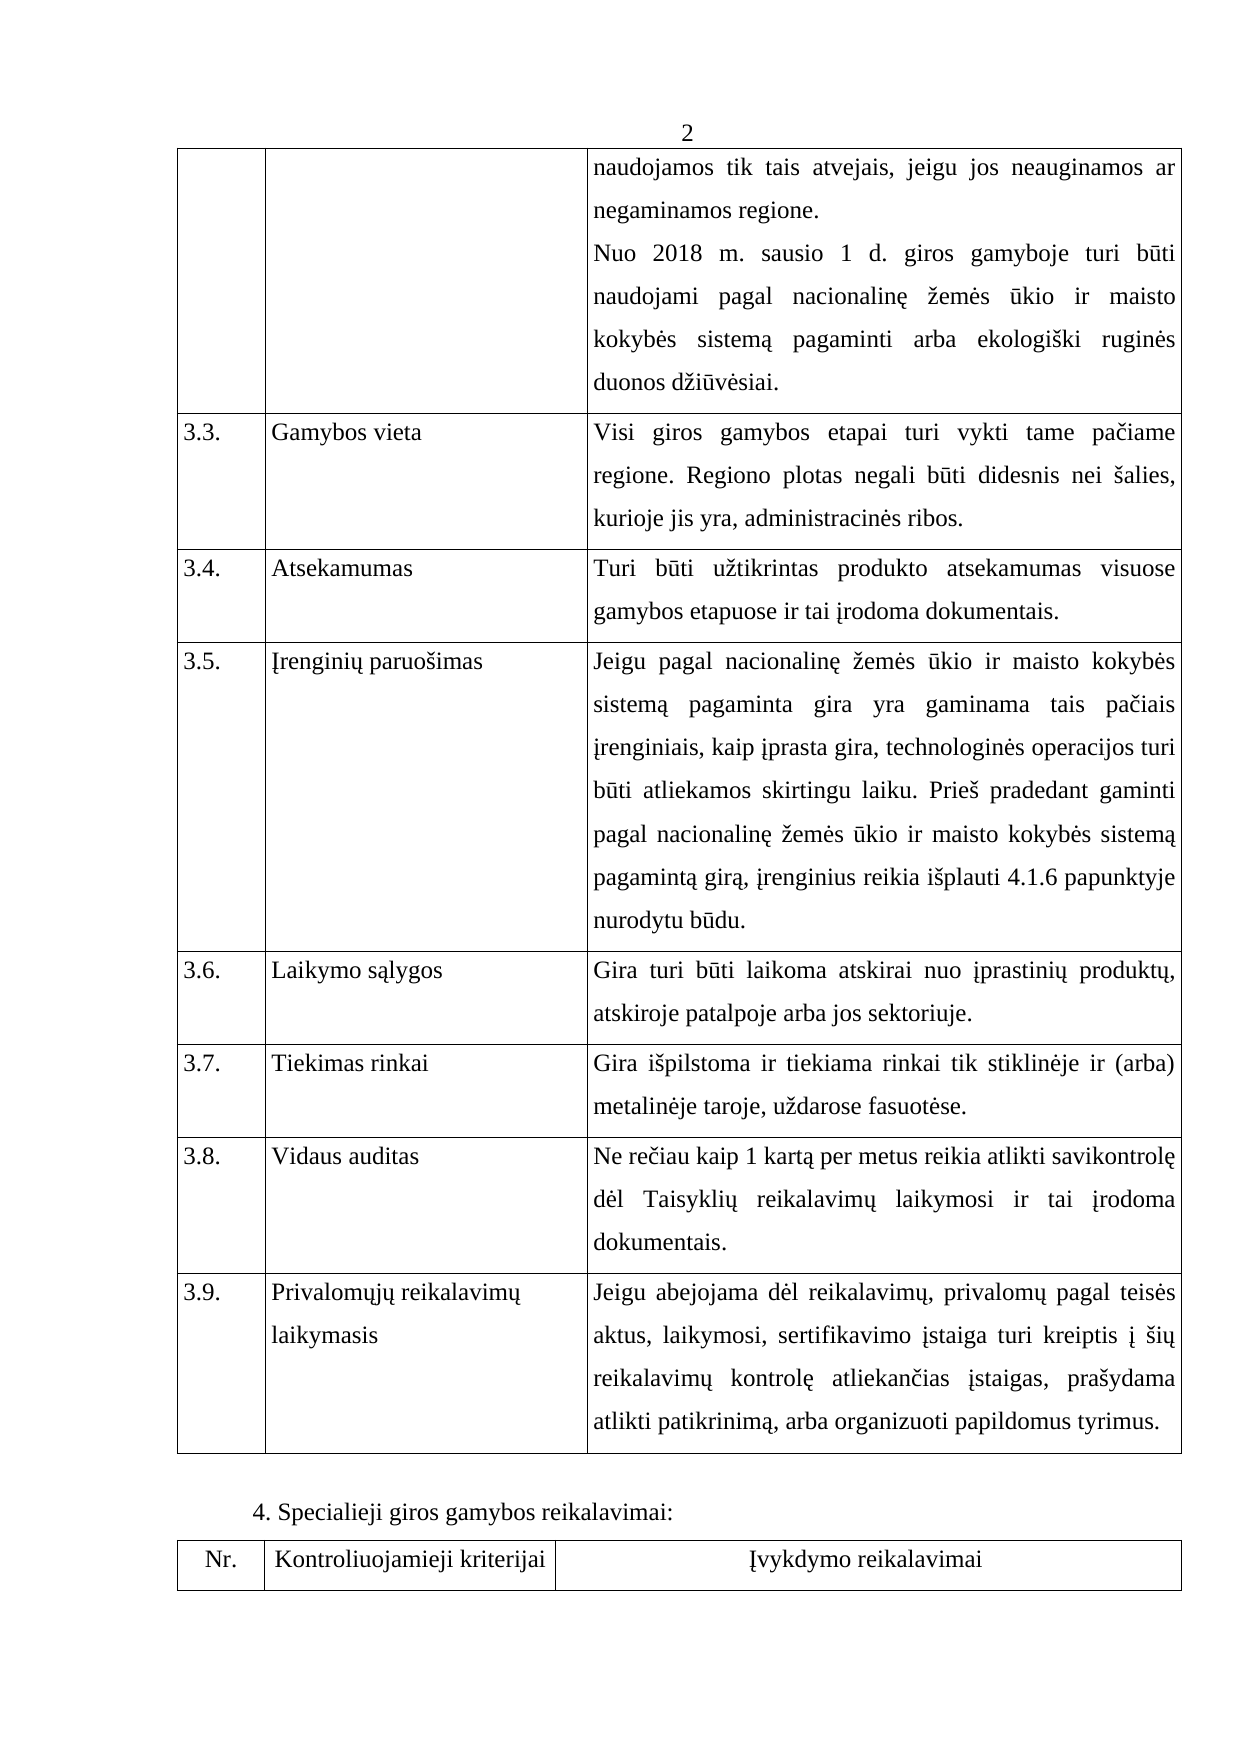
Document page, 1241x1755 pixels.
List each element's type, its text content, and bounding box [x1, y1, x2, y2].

table_cell Įrenginių paruošimas [266, 643, 587, 951]
table_cell Privalomųjų reikalavimų laikymasis [266, 1274, 587, 1452]
table_cell Vidaus auditas [266, 1138, 587, 1273]
table_cell 3.6. [178, 952, 265, 1044]
table_cell 3.5. [178, 643, 265, 951]
table_header Įvykdymo reikalavimai [556, 1541, 1181, 1589]
table_cell Visi giros gamybos etapai turi vykti tame pačiame regione. Regiono plotas negali būti didesnis nei šalies, kurioje jis yra, administracinės ribos. [588, 414, 1181, 549]
table_cell Turi būti užtikrintas produkto atsekamumas visuose gamybos etapuose ir tai įrodoma dokumentais. [588, 550, 1181, 642]
table_cell [266, 149, 587, 413]
table_cell Jeigu pagal nacionalinę žemės ūkio ir maisto kokybės sistemą pagaminta gira yra gaminama tais pačiais įrenginiais, kaip įprasta gira, technologinės operacijos turi būti atliekamos skirtingu laiku. Prieš pradedant gaminti pagal nacionalinę žemės ūkio ir maisto kokybės sistemą pagamintą girą, įrenginius reikia išplauti 4.1.6 papunktyje nurodytu būdu. [588, 643, 1181, 951]
table_cell 3.8. [178, 1138, 265, 1273]
table_cell Gira turi būti laikoma atskirai nuo įprastinių produktų, atskiroje patalpoje arba jos sektoriuje. [588, 952, 1181, 1044]
table_header Nr. [178, 1541, 264, 1589]
table_header Kontroliuojamieji kriterijai [265, 1541, 555, 1589]
table_cell 3.7. [178, 1045, 265, 1137]
table_cell 3.3. [178, 414, 265, 549]
table_cell Atsekamumas [266, 550, 587, 642]
text 4. Specialieji giros gamybos reikalavimai: [177, 1497, 1122, 1525]
table_cell Ne rečiau kaip 1 kartą per metus reikia atlikti savikontrolę dėl Taisyklių reikalavimų laikymosi ir tai įrodoma dokumentais. [588, 1138, 1181, 1273]
table_cell naudojamos tik tais atvejais, jeigu jos neauginamos ar negaminamos regione. Nuo 2018 m. sausio 1 d. giros gamyboje turi būti naudojami pagal nacionalinę žemės ūkio ir maisto kokybės sistemą pagaminti arba ekologiški ruginės duonos džiūvėsiai. [588, 149, 1181, 413]
table_cell Gamybos vieta [266, 414, 587, 549]
table_cell Gira išpilstoma ir tiekiama rinkai tik stiklinėje ir (arba) metalinėje taroje, uždarose fasuotėse. [588, 1045, 1181, 1137]
table_cell 3.9. [178, 1274, 265, 1452]
table_cell 3.4. [178, 550, 265, 642]
table_cell Tiekimas rinkai [266, 1045, 587, 1137]
table_cell Laikymo sąlygos [266, 952, 587, 1044]
table_cell Jeigu abejojama dėl reikalavimų, privalomų pagal teisės aktus, laikymosi, sertifikavimo įstaiga turi kreiptis į šių reikalavimų kontrolę atliekančias įstaigas, prašydama atlikti patikrinimą, arba organizuoti papildomus tyrimus. [588, 1274, 1181, 1452]
table_cell [178, 149, 265, 413]
